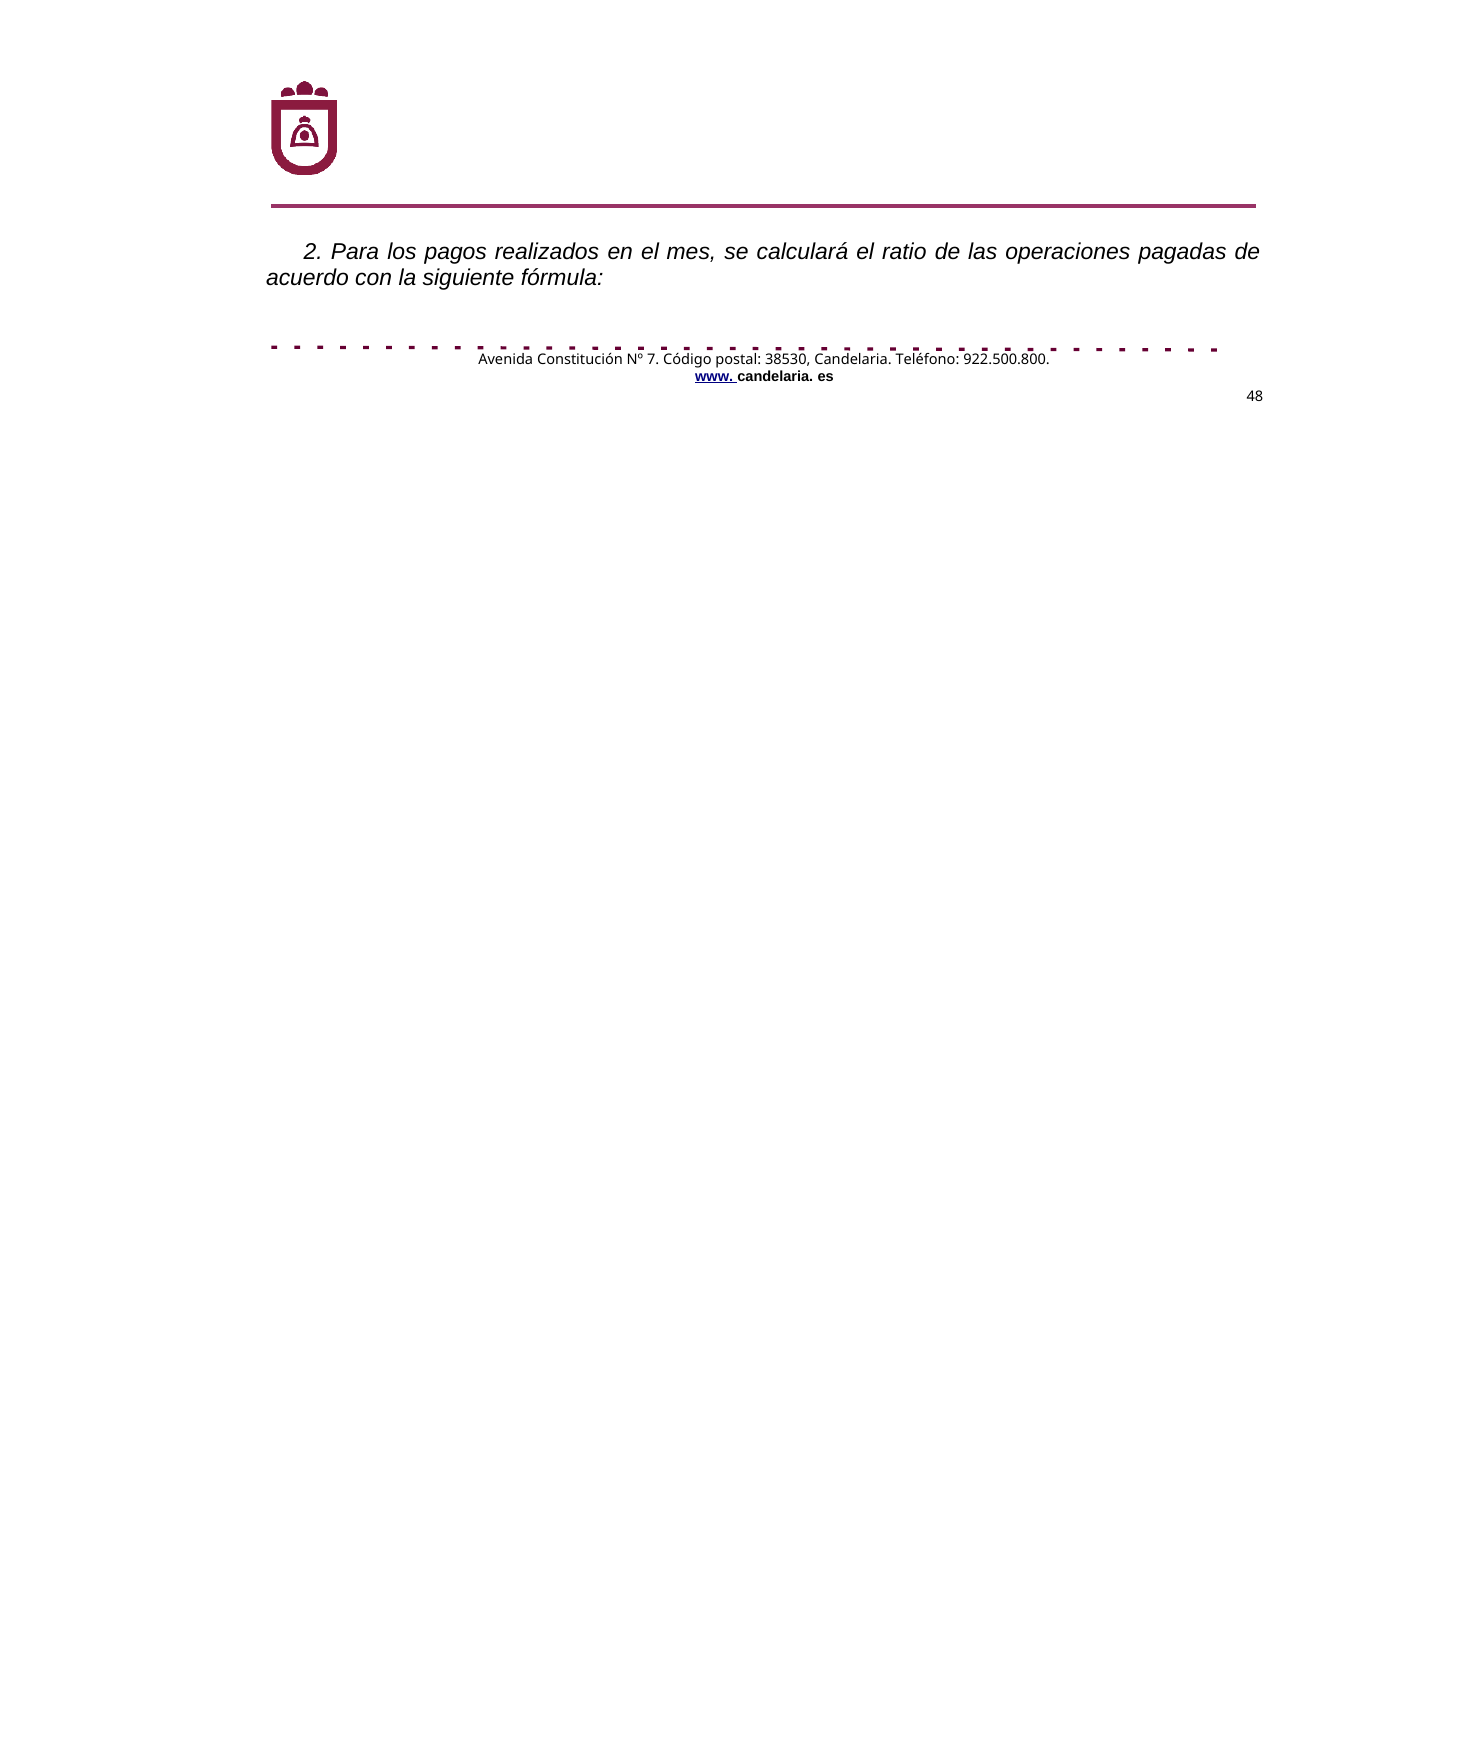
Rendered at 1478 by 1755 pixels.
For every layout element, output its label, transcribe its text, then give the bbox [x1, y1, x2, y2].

text 2. Para los pagos realizados en el mes, se calculará el ratio de las operaciones pagadas de acuerdo con la siguiente fórmula: [266, 238, 1269, 291]
text Avenida Constitución Nº 7. Código postal: 38530, Candelaria. Teléfono: 922.500.800. [382, 351, 1146, 368]
text www. candelaria. es [382, 368, 1146, 385]
text 48 [37, 386, 1263, 405]
